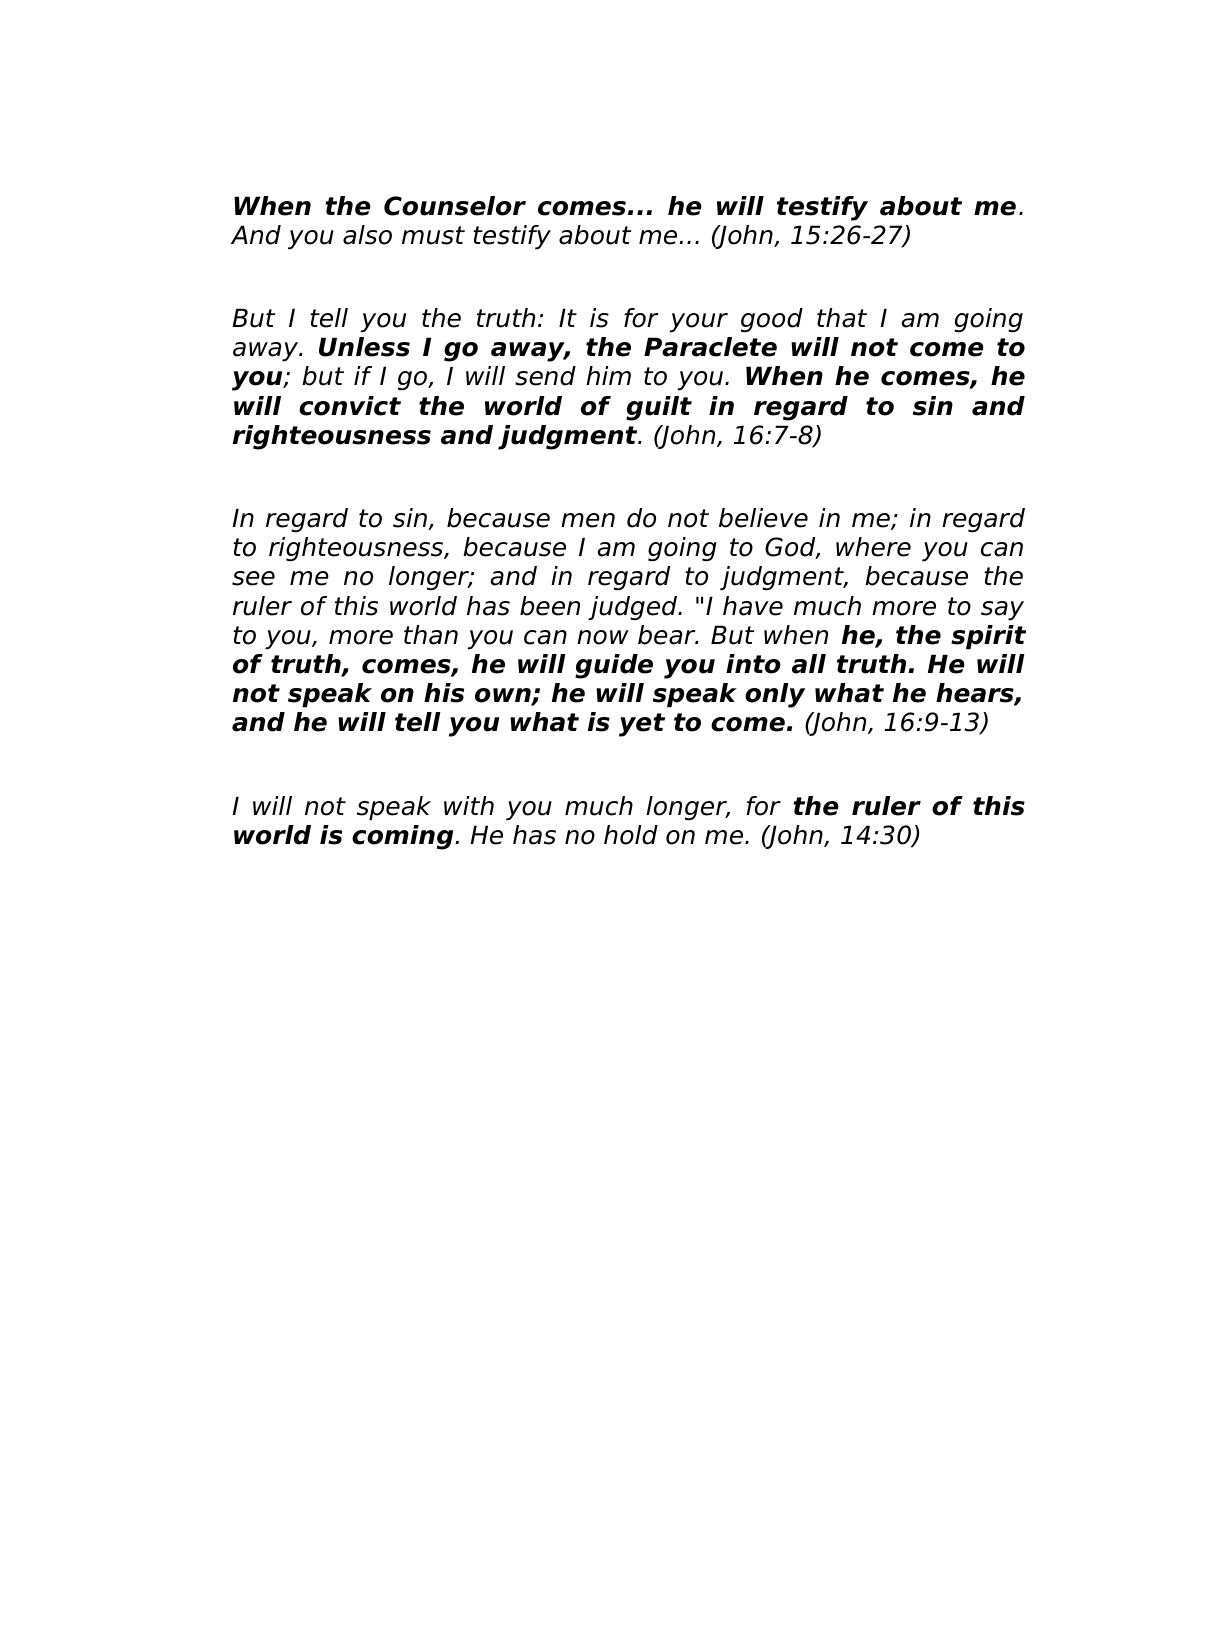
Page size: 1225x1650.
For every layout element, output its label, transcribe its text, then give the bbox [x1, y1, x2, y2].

text But I tell you the truth: It is for your good that I am going away. Unless I go away, the Paraclete will not come to you; but if I go, I will send him to you. When he comes, he will convict the world of guilt in regard to sin and righteousness and judgment. (John, 16:7-8) [232, 304, 1026, 450]
text In regard to sin, because men do not believe in me; in regard to righteousness, because I am going to God, where you can see me no longer; and in regard to judgment, because the ruler of this world has been judged. "I have much more to say to you, more than you can now bear. But when he, the spirit of truth, comes, he will guide you into all truth. He will not speak on his own; he will speak only what he hears, and he will tell you what is yet to come. (John, 16:9-13) [232, 504, 1026, 737]
text I will not speak with you much longer, for the ruler of this world is coming. He has no hold on me. (John, 14:30) [232, 792, 1026, 850]
text When the Counselor comes... he will testify about me. And you also must testify about me... (John, 15:26-27) [232, 192, 1026, 250]
